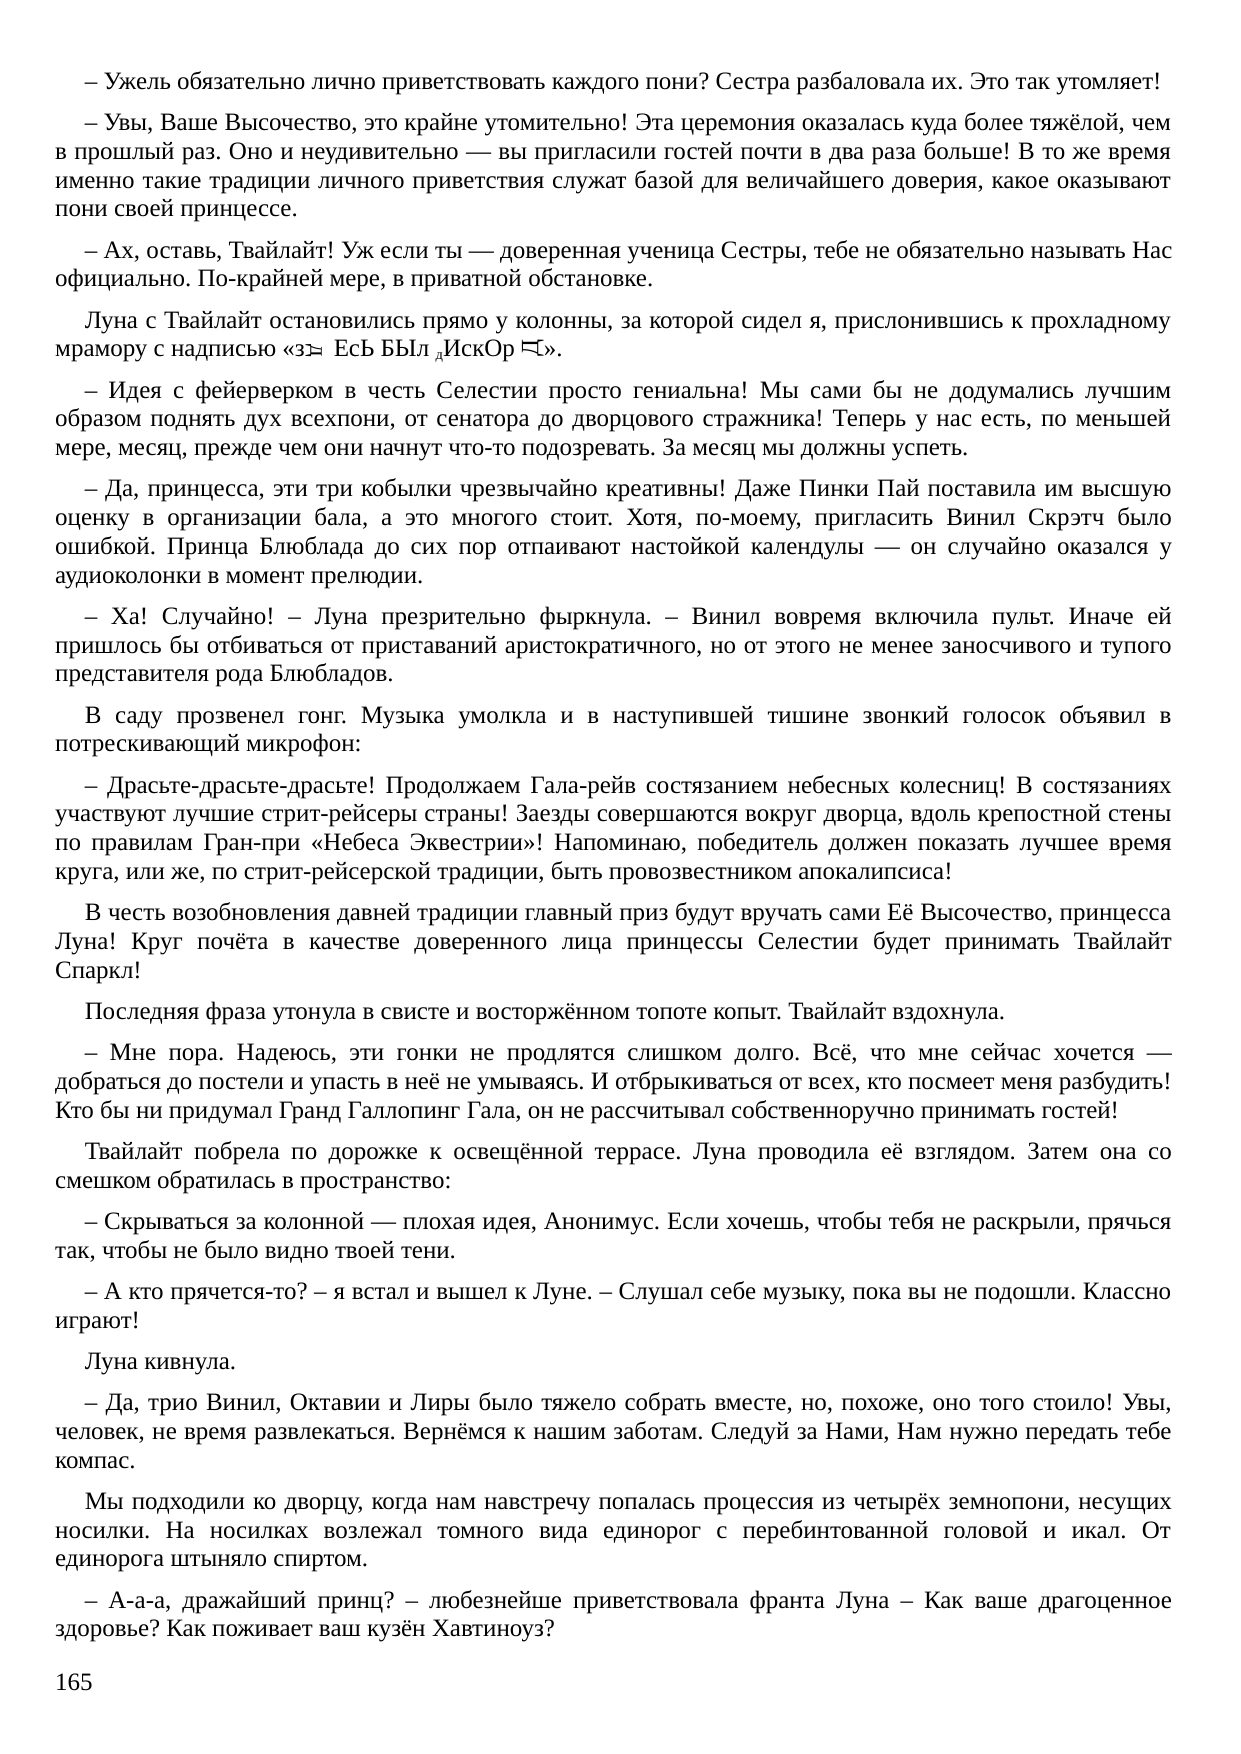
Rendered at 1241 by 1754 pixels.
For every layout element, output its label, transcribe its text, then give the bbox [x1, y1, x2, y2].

text – Ха! Случайно! – Луна презрительно фыркнула. – Винил вовремя включила пульт. Иначе ей пришлось бы отбиваться от приставаний аристократичного, но от этого не менее заносчивого и тупого представителя рода Блюбладов. [55, 601, 1173, 687]
text – А-а-а, дражайший принц? – любезнейше приветствовала франта Луна – Как ваше драгоценное здоровье? Как поживает ваш кузён Хавтиноуз? [55, 1585, 1173, 1642]
text – Идея с фейерверком в честь Селестии просто гениальна! Мы сами бы не додумались лучшим образом поднять дух всехпони, от сенатора до дворцового стражника! Теперь у нас есть, по меньшей мере, месяц, прежде чем они начнут что-то подозревать. За месяц мы должны успеть. [55, 375, 1173, 461]
text – Да, трио Винил, Октавии и Лиры было тяжело собрать вместе, но, похоже, оно того стоило! Увы, человек, не время развлекаться. Вернёмся к нашим заботам. Следуй за Нами, Нам нужно передать тебе компас. [55, 1387, 1173, 1473]
text Луна кивнула. [55, 1346, 1173, 1375]
text – Мне пора. Надеюсь, эти гонки не продлятся слишком долго. Всё, что мне сейчас хочется — добраться до постели и упасть в неё не умываясь. И отбрыкиваться от всех, кто посмеет меня разбудить! Кто бы ни придумал Гранд Галлопинг Гала, он не рассчитывал собственноручно принимать гостей! [55, 1037, 1173, 1123]
text В честь возобновления давней традиции главный приз будут вручать сами Её Высочество, принцесса Луна! Круг почёта в качестве доверенного лица принцессы Селестии будет принимать Твайлайт Спаркл! [55, 897, 1173, 983]
text – Увы, Ваше Высочество, это крайне утомительно! Эта церемония оказалась куда более тяжёлой, чем в прошлый раз. Оно и неудивительно — вы пригласили гостей почти в два раза больше! В то же время именно такие традиции личного приветствия служат базой для величайшего доверия, какое оказывают пони своей принцессе. [55, 107, 1173, 222]
text – Ужель обязательно лично приветствовать каждого пони? Сестра разбаловала их. Это так утомляет! [55, 66, 1173, 95]
text – Драсьте-драсьте-драсьте! Продолжаем Гала-рейв состязанием небесных колесниц! В состязаниях участвуют лучшие стрит-рейсеры страны! Заезды совершаются вокруг дворца, вдоль крепостной стены по правилам Гран-при «Небеса Эквестрии»! Напоминаю, победитель должен показать лучшее время круга, или же, по стрит-рейсерской традиции, быть провозвестником апокалипсиса! [55, 770, 1173, 885]
text В саду прозвенел гонг. Музыка умолкла и в наступившей тишине звонкий голосок объявил в потрескивающий микрофон: [55, 700, 1173, 757]
text – А кто прячется-то? – я встал и вышел к Луне. – Слушал себе музыку, пока вы не подошли. Классно играют! [55, 1276, 1173, 1333]
text Твайлайт побрела по дорожке к освещённой террасе. Луна проводила её взглядом. Затем она со смешком обратилась в пространство: [55, 1136, 1173, 1193]
text – Скрываться за колонной — плохая идея, Анонимус. Если хочешь, чтобы тебя не раскрыли, прячься так, чтобы не было видно твоей тени. [55, 1206, 1173, 1263]
text – Да, принцесса, эти три кобылки чрезвычайно креативны! Даже Пинки Пай поставила им высшую оценку в организации бала, а это многого стоит. Хотя, по-моему, пригласить Винил Скрэтч было ошибкой. Принца Блюблада до сих пор отпаивают настойкой календулы — он случайно оказался у аудиоколонки в момент прелюдии. [55, 473, 1173, 588]
text Мы подходили ко дворцу, когда нам навстречу попалась процессия из четырёх земнопони, несущих носилки. На носилках возлежал томного вида единорог с перебинтованной головой и икал. От единорога штыняло спиртом. [55, 1486, 1173, 1572]
text Луна с Твайлайт остановились прямо у колонны, за которой сидел я, прислонившись к прохладному мрамору с надписью «здЕсЬ БЫл дИскОрД». [55, 305, 1173, 362]
text – Ах, оставь, Твайлайт! Уж если ты — доверенная ученица Сестры, тебе не обязательно называть Нас официально. По-крайней мере, в приватной обстановке. [55, 235, 1173, 292]
text Последняя фраза утонула в свисте и восторжённом топоте копыт. Твайлайт вздохнула. [55, 996, 1173, 1025]
